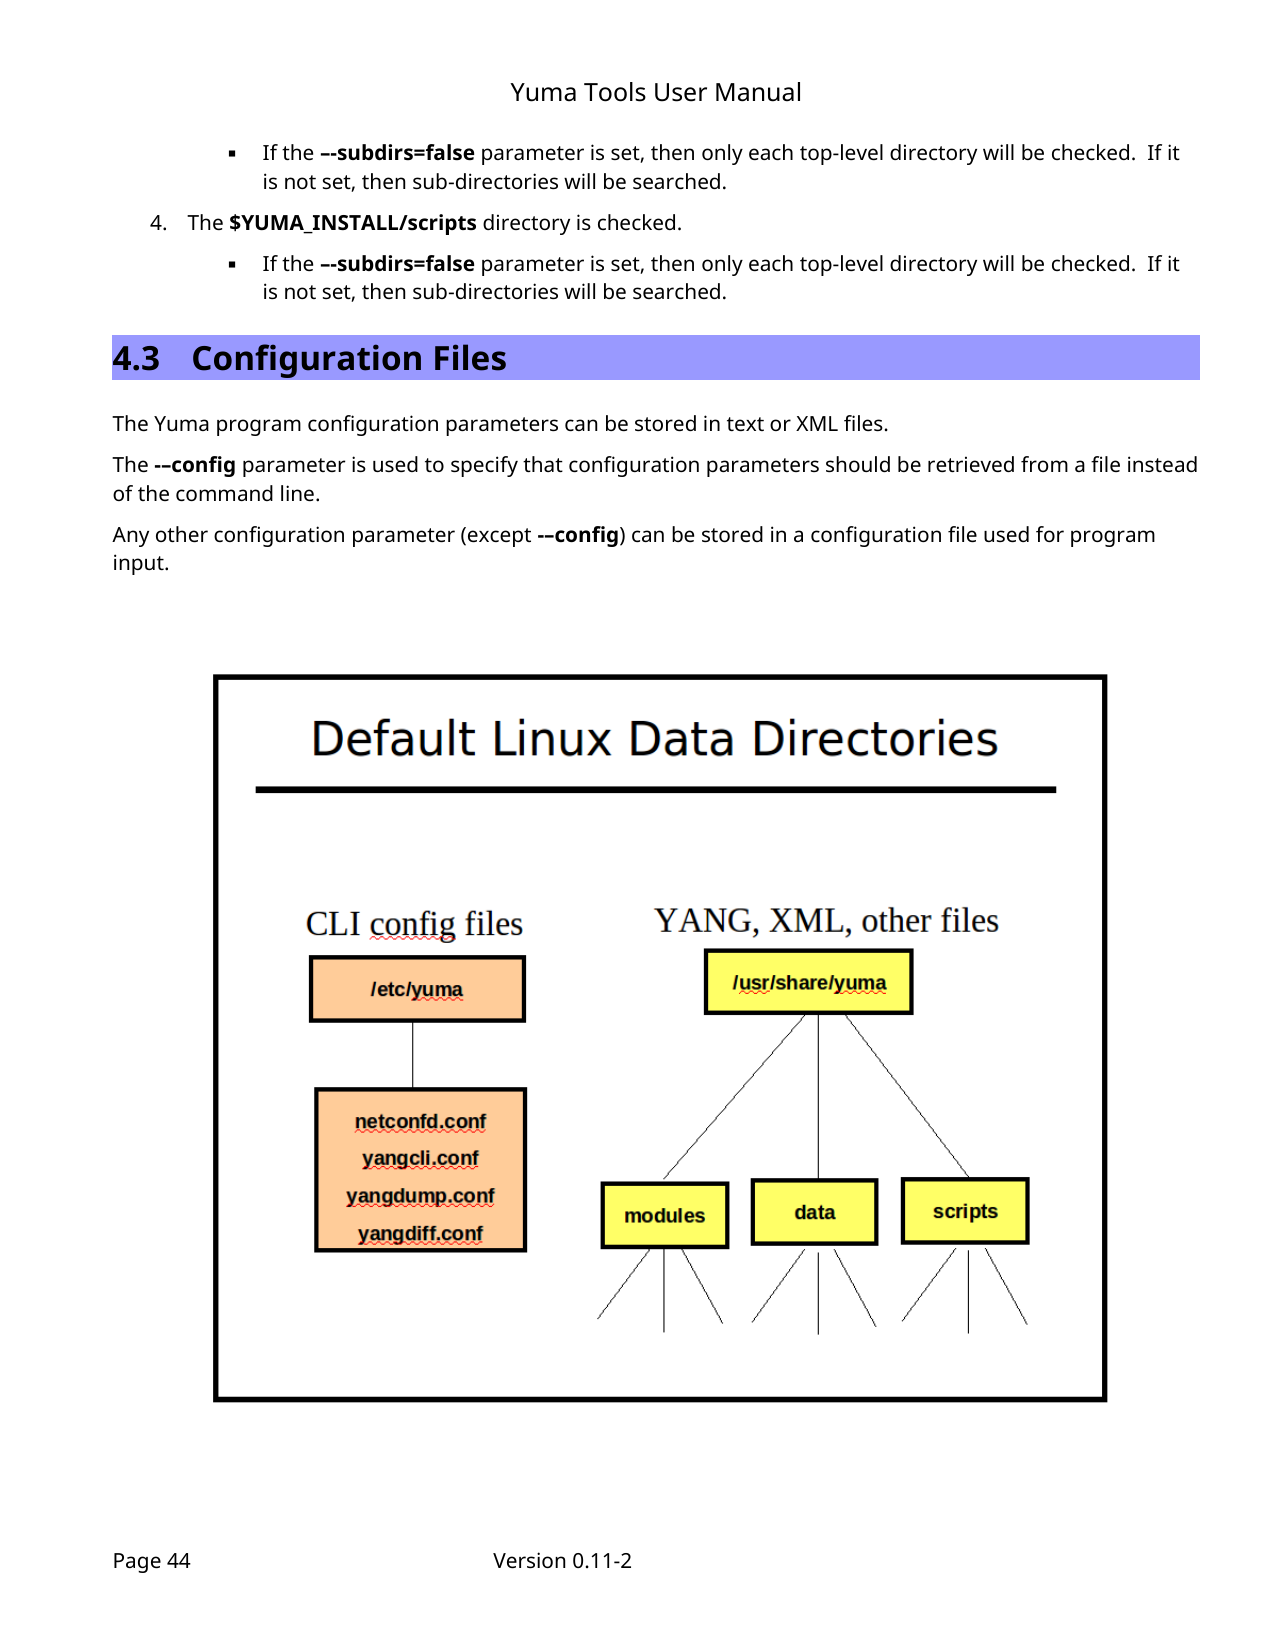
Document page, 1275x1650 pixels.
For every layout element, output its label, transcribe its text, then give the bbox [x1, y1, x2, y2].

list If the –-subdirs=false parameter is set, then only each top-level directory will be checked. If it is not set, then sub-directories will be searched. [225, 249, 1200, 306]
text The -–config parameter is used to specify that configuration parameters should be retrieved from a file instead of the command line. [112, 450, 1200, 507]
text The Yuma program configuration parameters can be stored in text or XML files. [112, 409, 1200, 438]
text Any other configuration parameter (except -–config) can be stored in a configuration file used for program input. [112, 520, 1200, 577]
picture [145, 630, 1167, 1429]
list The $YUMA_INSTALL/scripts directory is checked. [150, 208, 1200, 236]
subtitle Configuration Files [112, 335, 1200, 380]
list If the –-subdirs=false parameter is set, then only each top-level directory will be checked. If it is not set, then sub-directories will be searched. [225, 138, 1200, 195]
